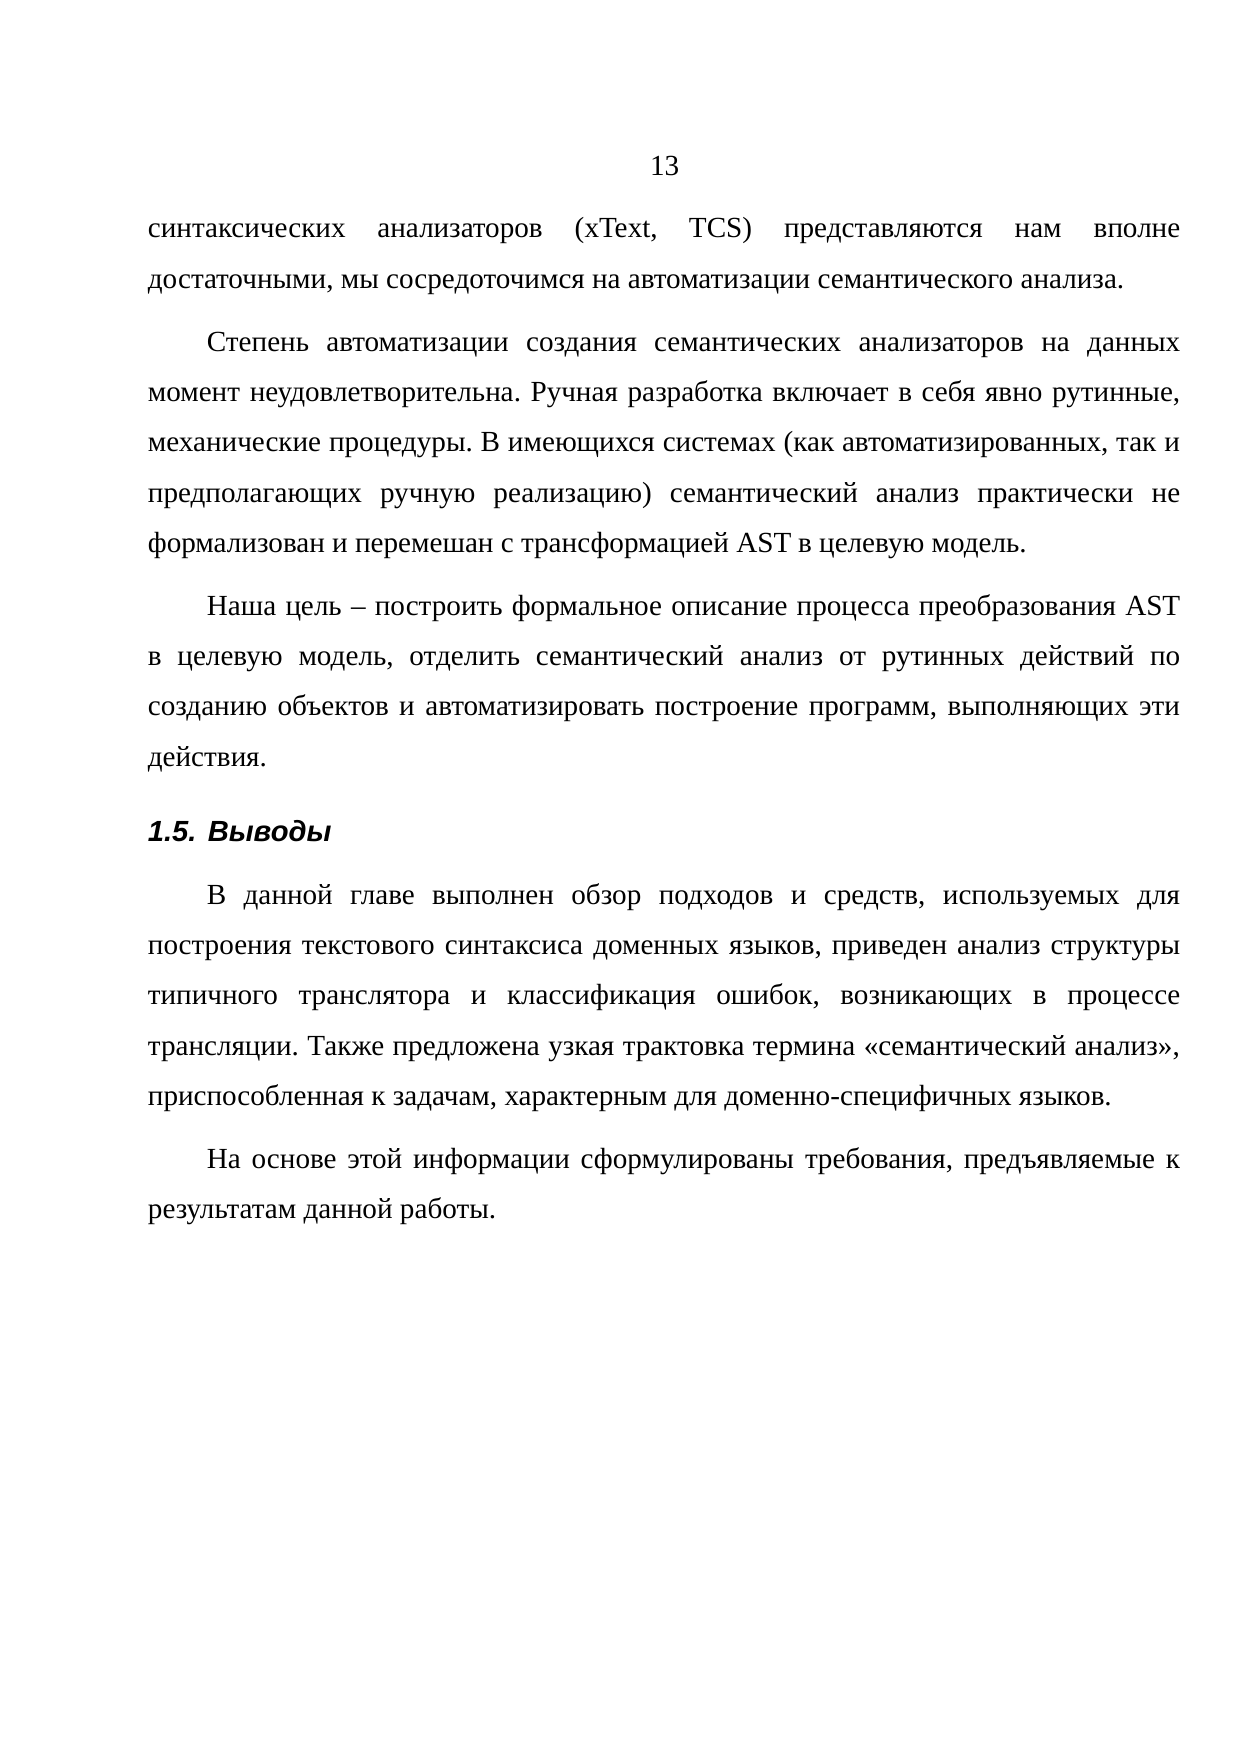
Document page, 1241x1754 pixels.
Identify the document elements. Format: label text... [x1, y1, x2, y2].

text синтаксических анализаторов (xText, TCS) представляются нам вполне достаточными, мы сосредоточимся на автоматизации семантического анализа. [148, 211, 1181, 294]
text Степень автоматизации создания семантических анализаторов на данных момент неудовлетворительна. Ручная разработка включает в себя явно рутинные, механические процедуры. В имеющихся системах (как автоматизированных, так и предполагающих ручную реализацию) семантический анализ практически не формализован и перемешан с трансформацией AST в целевую модель. [148, 324, 1181, 558]
text В данной главе выполнен обзор подходов и средств, используемых для построения текстового синтаксиса доменных языков, приведен анализ структуры типичного транслятора и классификация ошибок, возникающих в процессе трансляции. Также предложена узкая трактовка термина «семантический анализ», приспособленная к задачам, характерным для доменно-специфичных языков. [148, 877, 1181, 1112]
text На основе этой информации сформулированы требования, предъявляемые к результатам данной работы. [148, 1141, 1181, 1225]
text Наша цель – построить формальное описание процесса преобразования AST в целевую модель, отделить семантический анализ от рутинных действий по созданию объектов и автоматизировать построение программ, выполняющих эти действия. [148, 588, 1181, 772]
subtitle Выводы [148, 814, 1181, 848]
